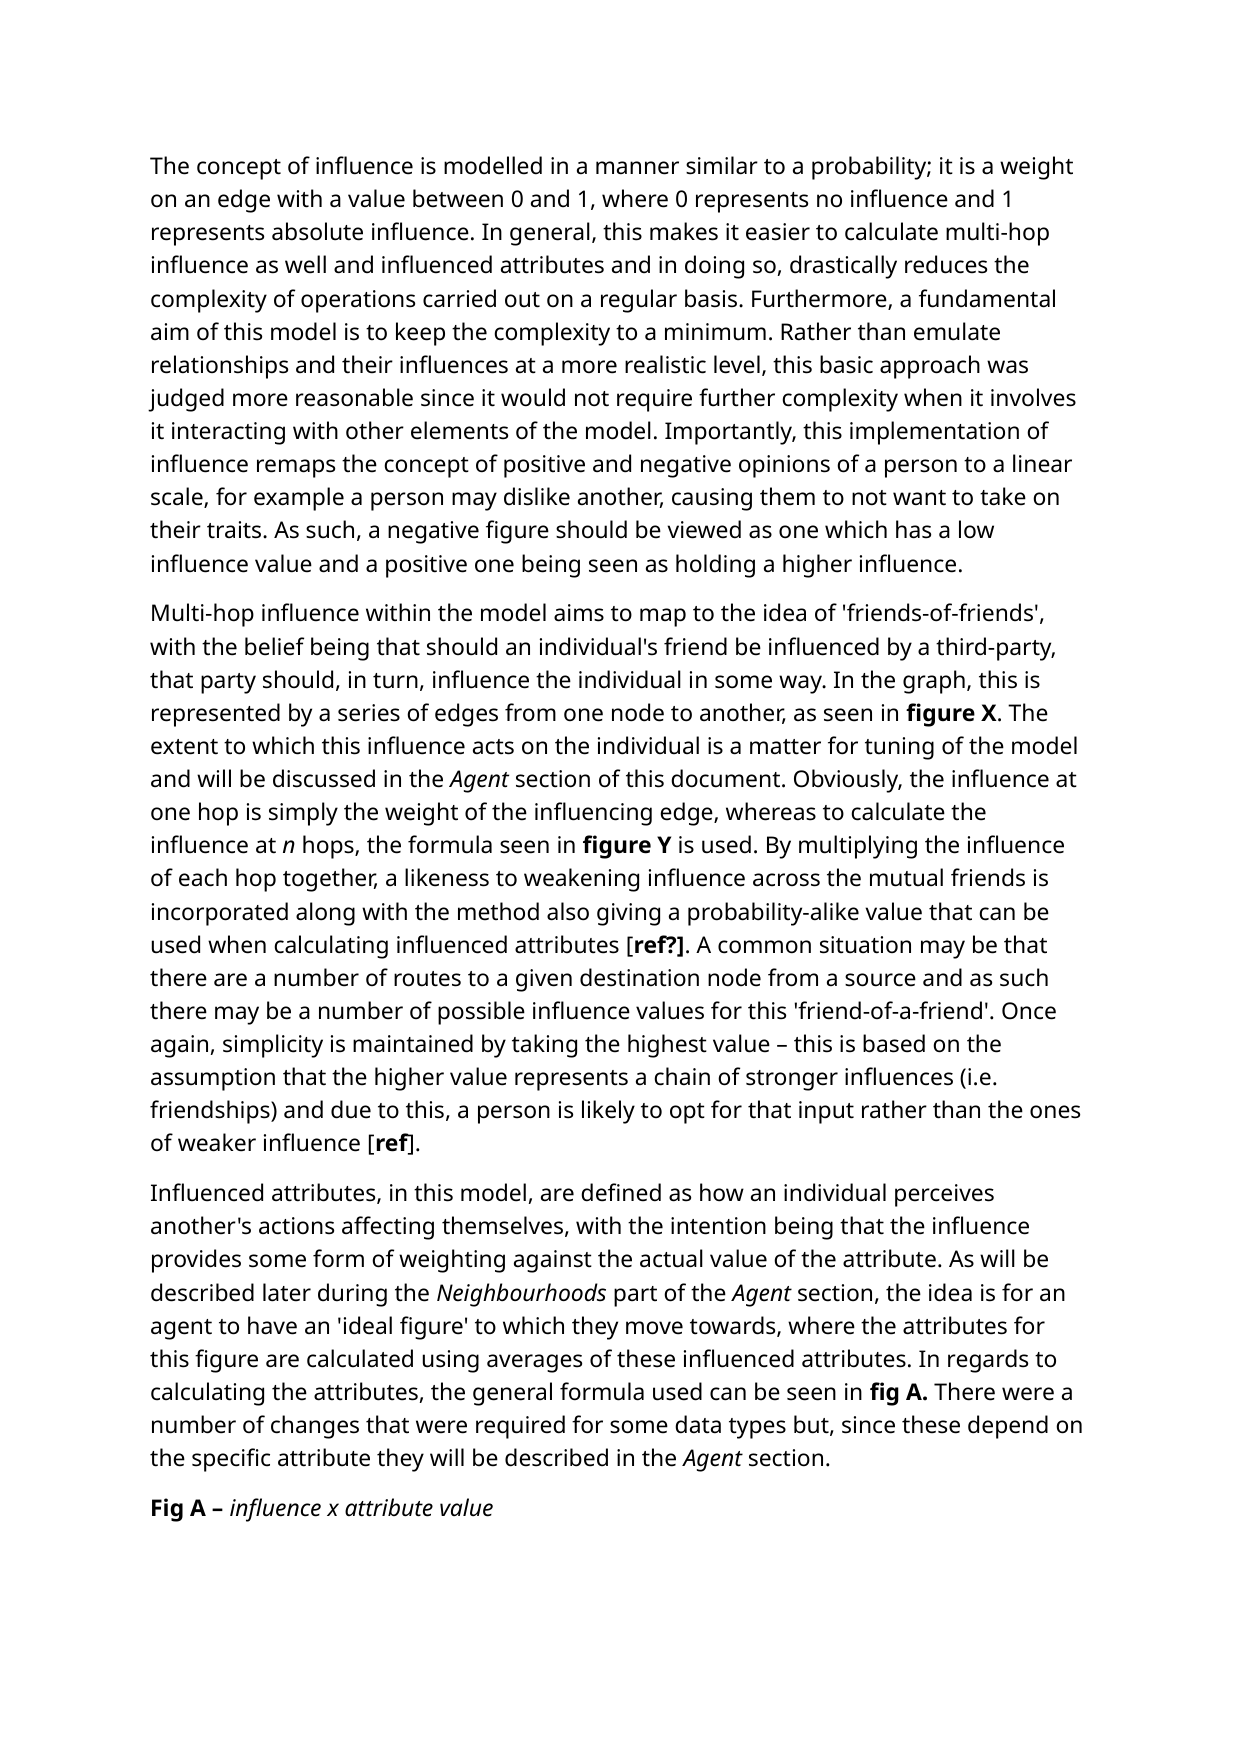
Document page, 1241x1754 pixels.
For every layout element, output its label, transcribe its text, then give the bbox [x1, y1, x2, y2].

text Influenced attributes, in this model, are defined as how an individual perceives another's actions affecting themselves, with the intention being that the influence provides some form of weighting against the actual value of the attribute. As will be described later during the Neighbourhoods part of the Agent section, the idea is for an agent to have an 'ideal figure' to which they move towards, where the attributes for this figure are calculated using averages of these influenced attributes. In regards to calculating the attributes, the general formula used can be seen in fig A. There were a number of changes that were required for some data types but, since these depend on the specific attribute they will be described in the Agent section. [150, 1177, 1090, 1473]
text Multi-hop influence within the model aims to map to the idea of 'friends-of-friends', with the belief being that should an individual's friend be influenced by a third-party, that party should, in turn, influence the individual in some way. In the graph, this is represented by a series of edges from one node to another, as seen in figure X. The extent to which this influence acts on the individual is a matter for tuning of the model and will be discussed in the Agent section of this document. Obviously, the influence at one hop is simply the weight of the influencing edge, whereas to calculate the influence at n hops, the formula seen in figure Y is used. By multiplying the influence of each hop together, a likeness to weakening influence across the mutual friends is incorporated along with the method also giving a probability-alike value that can be used when calculating influenced attributes [ref?]. A common situation may be that there are a number of routes to a given destination node from a source and as such there may be a number of possible influence values for this 'friend-of-a-friend'. Once again, simplicity is maintained by taking the highest value – this is based on the assumption that the higher value represents a chain of stronger influences (i.e. friendships) and due to this, a person is likely to opt for that input rather than the ones of weaker influence [ref]. [150, 597, 1090, 1158]
text The concept of influence is modelled in a manner similar to a probability; it is a weight on an edge with a value between 0 and 1, where 0 represents no influence and 1 represents absolute influence. In general, this makes it easier to calculate multi-hop influence as well and influenced attributes and in doing so, drastically reduces the complexity of operations carried out on a regular basis. Furthermore, a fundamental aim of this model is to keep the complexity to a minimum. Rather than emulate relationships and their influences at a more realistic level, this basic approach was judged more reasonable since it would not require further complexity when it involves it interacting with other elements of the model. Importantly, this implementation of influence remaps the concept of positive and negative opinions of a person to a linear scale, for example a person may dislike another, causing them to not want to take on their traits. As such, a negative figure should be viewed as one which has a low influence value and a positive one being seen as holding a higher influence. [150, 150, 1090, 579]
text Fig A – influence x attribute value [150, 1492, 1090, 1523]
